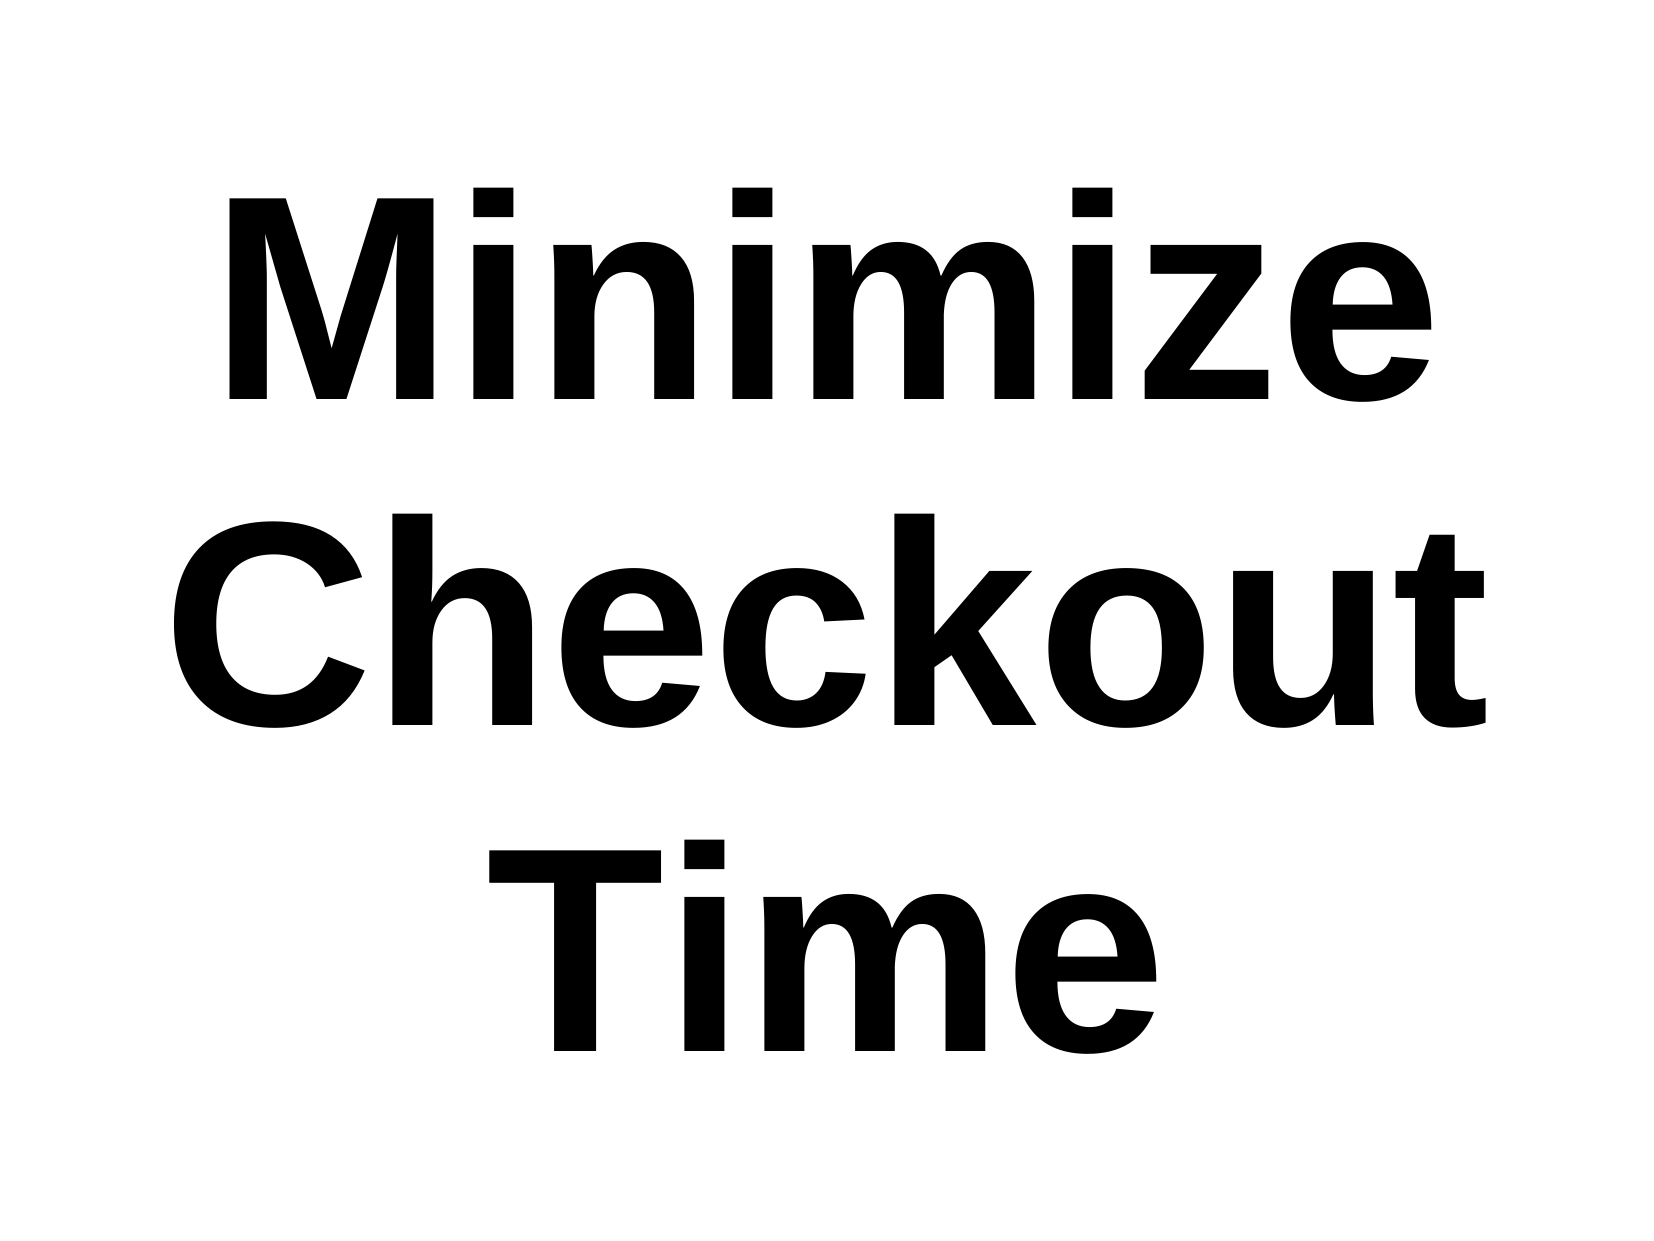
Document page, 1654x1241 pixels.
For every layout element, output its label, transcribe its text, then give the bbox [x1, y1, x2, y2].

title Minimize Checkout Time [82, 49, 1571, 1201]
